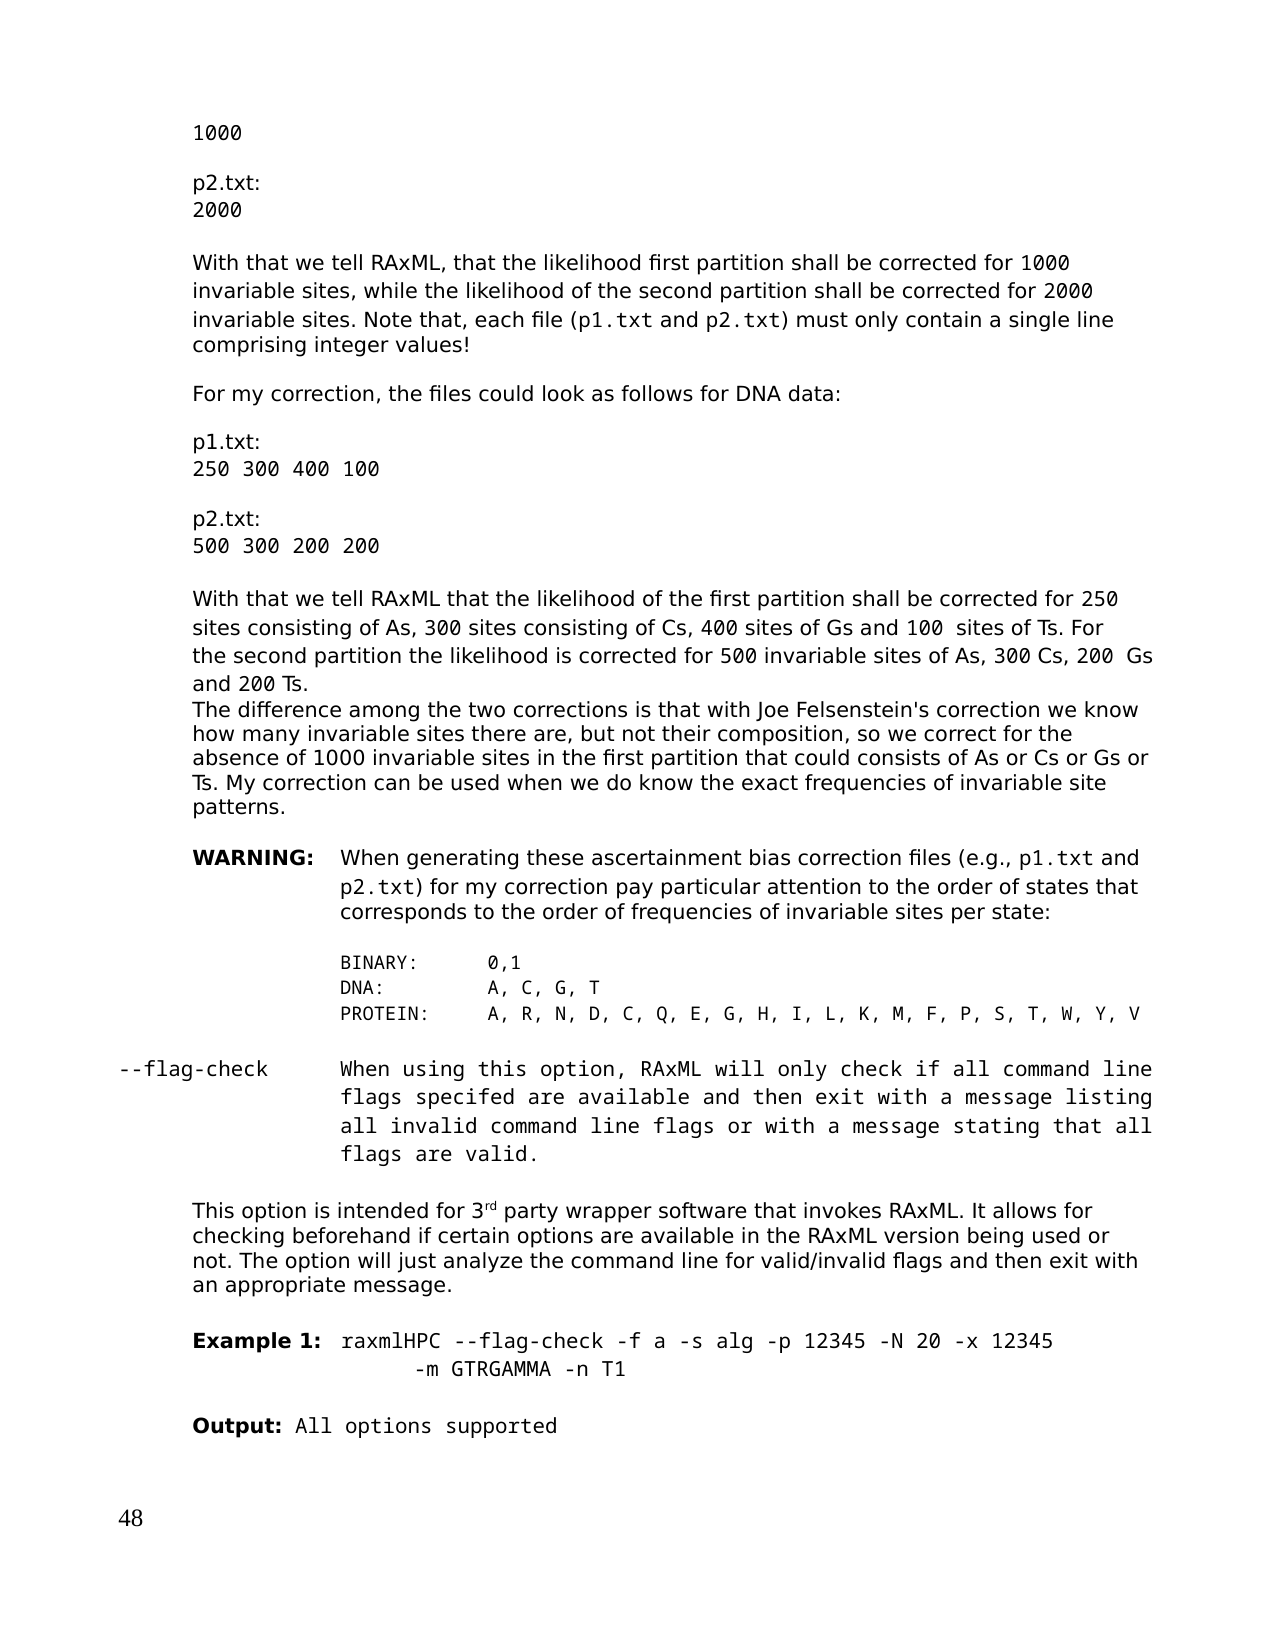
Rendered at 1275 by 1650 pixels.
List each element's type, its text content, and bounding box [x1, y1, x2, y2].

text -m GTRGAMMA -n T1 [118, 1354, 1157, 1383]
text Output: All options supported [118, 1411, 1157, 1439]
text 250 300 400 100 [118, 454, 1157, 483]
text BINARY: 0,1 [118, 949, 1157, 974]
text With that we tell RAxML, that the likelihood first partition shall be corrected for 1000 invariable sites, while the likelihood of the second partition shall be corrected for 2000 invariable sites. Note that, each file (p1.txt and p2.txt) must only contain a single line comprising integer values! [118, 248, 1157, 357]
text p2.txt: [118, 171, 1157, 195]
text For my correction, the files could look as follows for DNA data: [118, 382, 1157, 406]
text This option is intended for 3rd party wrapper software that invokes RAxML. It allows for checking beforehand if certain options are available in the RAxML version being used or not. The option will just analyze the command line for valid/invalid flags and then exit with an appropriate message. [118, 1196, 1157, 1297]
text DNA: A, C, G, T [118, 974, 1157, 1000]
text p1.txt: [118, 430, 1157, 454]
text 500 300 200 200 [118, 531, 1157, 560]
text Example 1: raxmlHPC --flag-check -f a -s alg -p 12345 -N 20 -x 12345 [118, 1326, 1157, 1354]
text 1000 [118, 118, 1157, 147]
text WARNING: When generating these ascertainment bias correction files (e.g., p1.txt and p2.txt) for my correction pay particular attention to the order of states that corresponds to the order of frequencies of invariable sites per state: [118, 843, 1157, 925]
text p2.txt: [118, 507, 1157, 531]
text --flag-check When using this option, RAxML will only check if all command line flags specifed are available and then exit with a message listing all invalid command line flags or with a message stating that all flags are valid. [118, 1054, 1157, 1168]
text PROTEIN: A, R, N, D, C, Q, E, G, H, I, L, K, M, F, P, S, T, W, Y, V [118, 1000, 1157, 1026]
text The difference among the two corrections is that with Joe Felsenstein's correction we know how many invariable sites there are, but not their composition, so we correct for the absence of 1000 invariable sites in the first partition that could consists of As or Cs or Gs or Ts. My correction can be used when we do know the exact frequencies of invariable site patterns. [118, 698, 1157, 819]
text With that we tell RAxML that the likelihood of the first partition shall be corrected for 250 sites consisting of As, 300 sites consisting of Cs, 400 sites of Gs and 100 sites of Ts. For the second partition the likelihood is corrected for 500 invariable sites of As, 300 Cs, 200 Gs and 200 Ts. [118, 584, 1157, 698]
text 2000 [118, 195, 1157, 223]
